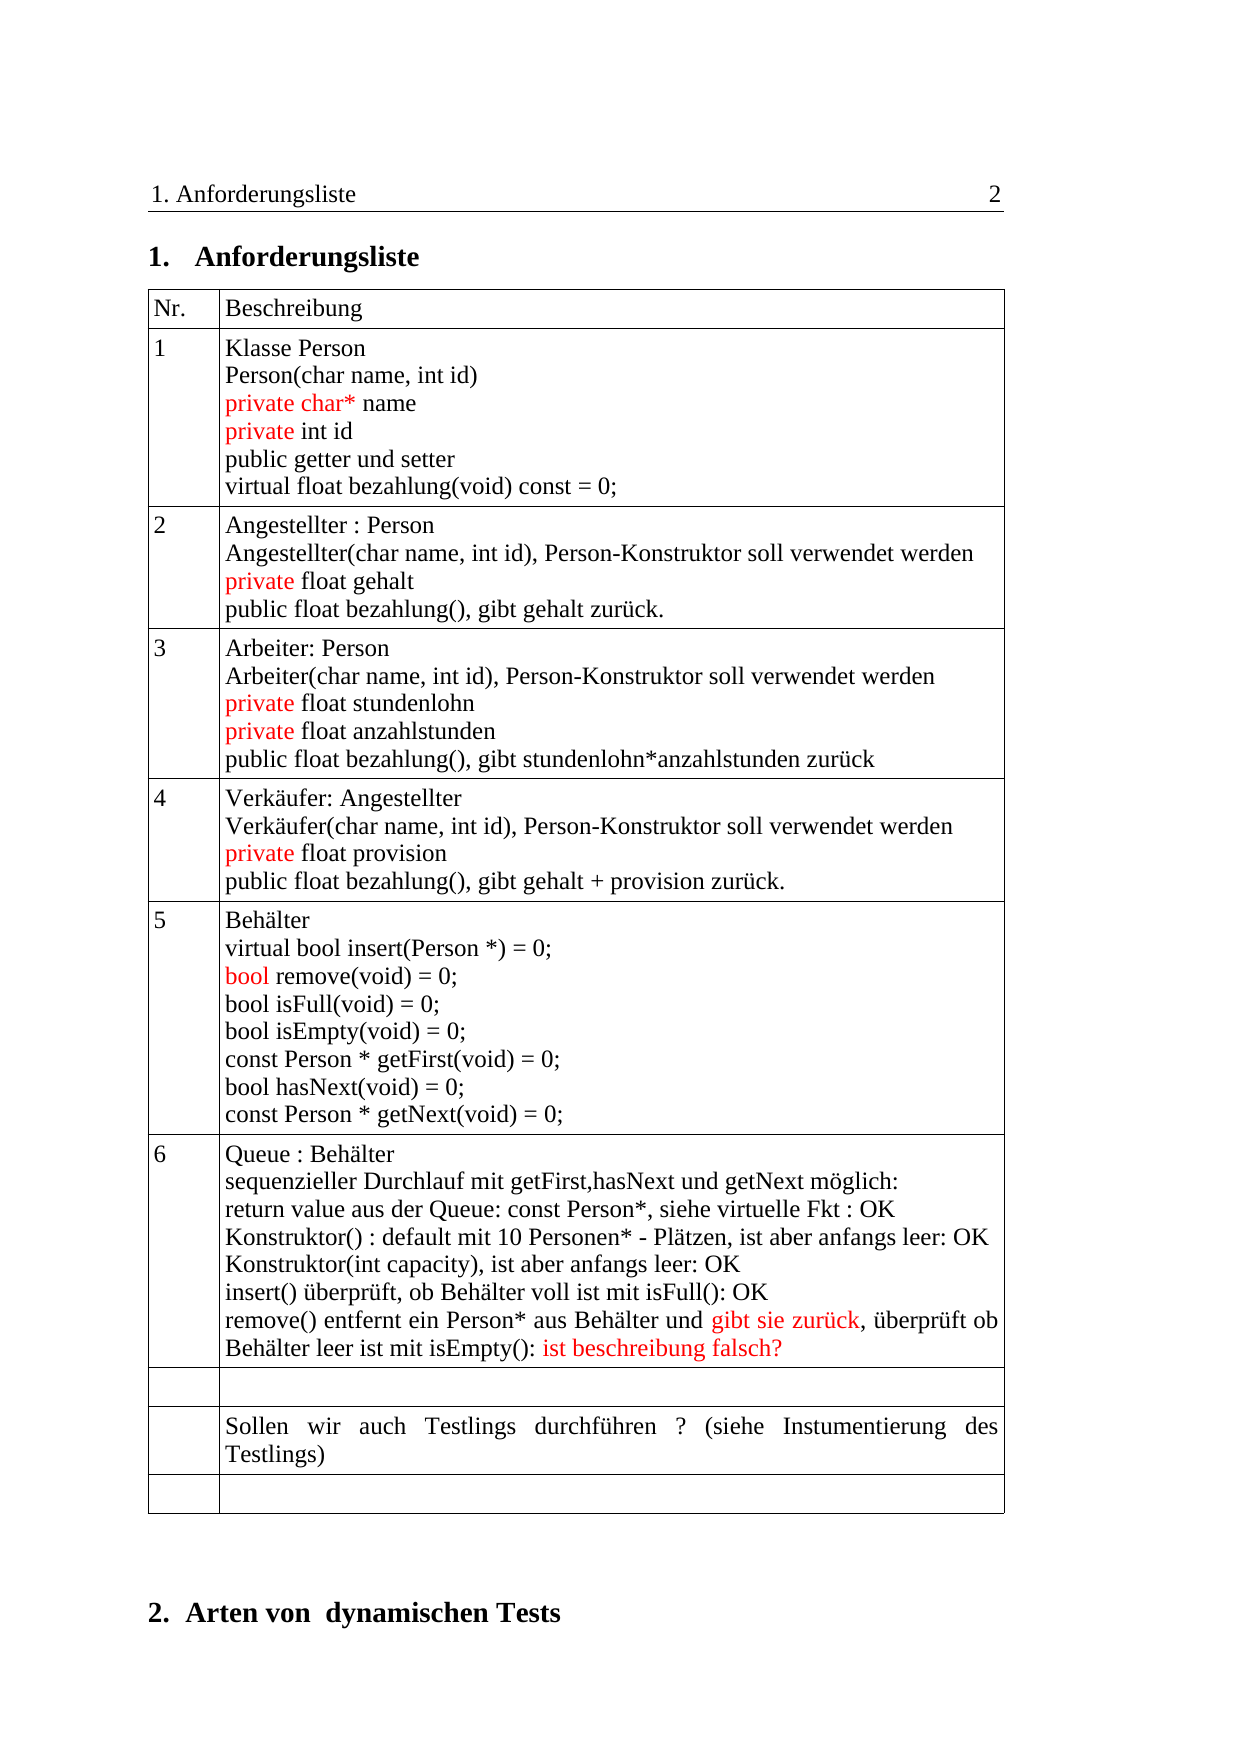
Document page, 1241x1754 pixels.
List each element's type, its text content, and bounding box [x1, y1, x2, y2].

table_cell [220, 1368, 1004, 1406]
table_cell Verkäufer: Angestellter Verkäufer(char name, int id), Person-Konstruktor soll verwendet werden private float provision public float bezahlung(), gibt gehalt + provision zurück. [220, 779, 1004, 901]
table_cell Klasse Person Person(char name, int id) private char* name private int id public getter und setter virtual float bezahlung(void) const = 0; [220, 329, 1004, 506]
table_cell Sollen wir auch Testlings durchführen ? (siehe Instumentierung des Testlings) [220, 1407, 1004, 1473]
table_cell 5 [149, 902, 219, 1134]
table_cell [149, 1475, 219, 1513]
table_cell [220, 1475, 1004, 1513]
table_cell 1 [149, 329, 219, 506]
table_cell 2 [149, 507, 219, 628]
table_cell [149, 1407, 219, 1473]
table_cell 4 [149, 779, 219, 901]
table_header Beschreibung [220, 290, 1004, 328]
table_cell Queue : Behälter sequenzieller Durchlauf mit getFirst,hasNext und getNext möglich: return value aus der Queue: const Person*, siehe virtuelle Fkt : OK Konstruktor() : default mit 10 Personen* - Plätzen, ist aber anfangs leer: OK Konstruktor(int capacity), ist aber anfangs leer: OK insert() überprüft, ob Behälter voll ist mit isFull(): OK remove() entfernt ein Person* aus Behälter und gibt sie zurück, überprüft ob Behälter leer ist mit isEmpty(): ist beschreibung falsch? [220, 1135, 1004, 1367]
table_header Nr. [149, 290, 219, 328]
table_cell [149, 1368, 219, 1406]
table_cell Angestellter : Person Angestellter(char name, int id), Person-Konstruktor soll verwendet werden private float gehalt public float bezahlung(), gibt gehalt zurück. [220, 507, 1004, 628]
subtitle Arten von dynamischen Tests [148, 1596, 1004, 1628]
table_cell Arbeiter: Person Arbeiter(char name, int id), Person-Konstruktor soll verwendet werden private float stundenlohn private float anzahlstunden public float bezahlung(), gibt stundenlohn*anzahlstunden zurück [220, 629, 1004, 778]
table_cell Behälter virtual bool insert(Person *) = 0; bool remove(void) = 0; bool isFull(void) = 0; bool isEmpty(void) = 0; const Person * getFirst(void) = 0; bool hasNext(void) = 0; const Person * getNext(void) = 0; [220, 902, 1004, 1134]
table_cell 6 [149, 1135, 219, 1367]
subtitle Anforderungsliste [148, 240, 1004, 273]
table_cell 3 [149, 629, 219, 778]
